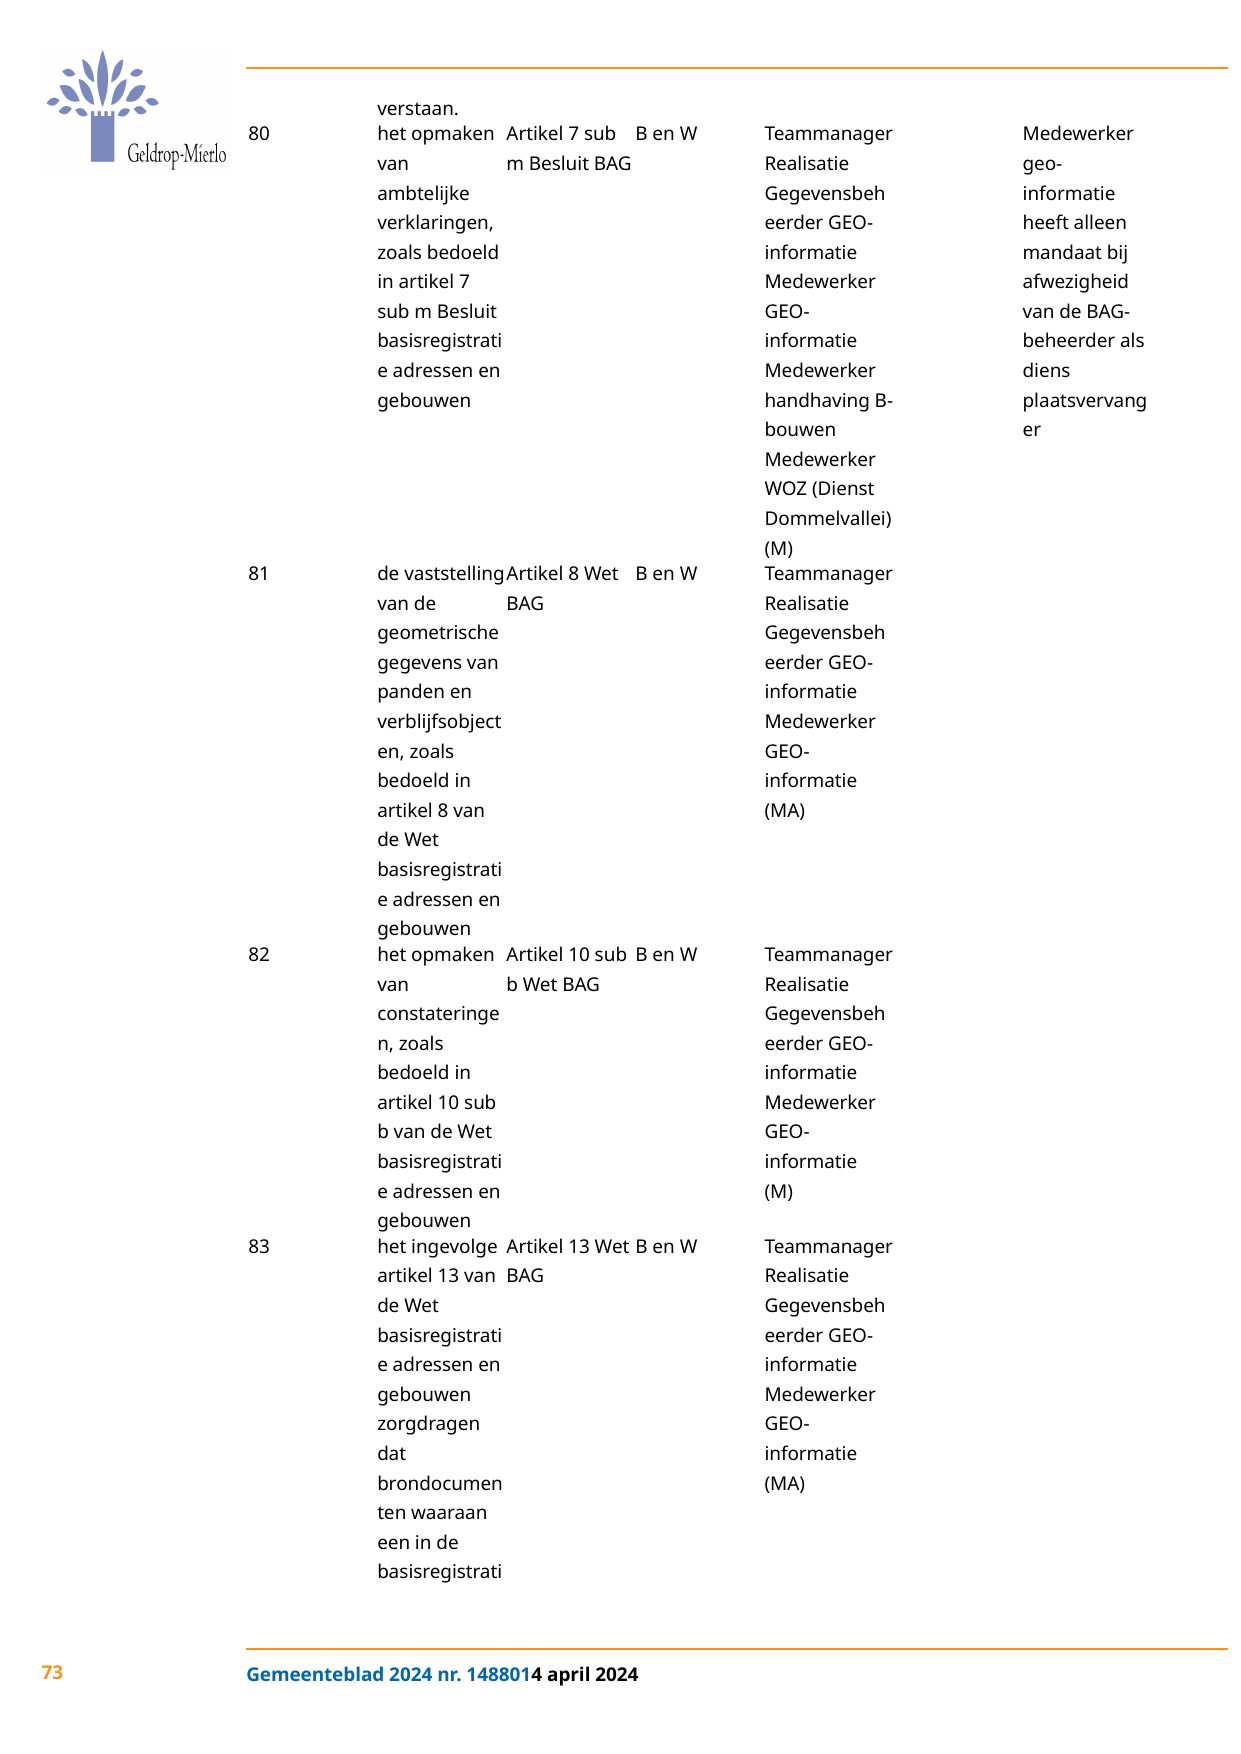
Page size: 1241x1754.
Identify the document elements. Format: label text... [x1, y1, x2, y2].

table_cell verstaan. [377, 95, 506, 121]
table_cell Artikel 7 sub m Besluit BAG [506, 121, 635, 560]
table_cell [894, 560, 1022, 941]
table_cell [635, 95, 764, 121]
table_cell Artikel 10 sub b Wet BAG [506, 941, 635, 1233]
picture [41, 47, 231, 172]
table_cell Medewerker geo-informatie heeft alleen mandaat bij afwezigheid van de BAG-beheerder als diens plaatsvervanger [1023, 121, 1152, 560]
table_cell B en W [635, 1233, 764, 1584]
table_cell Teammanager Realisatie Gegevensbeheerder GEO-informatie Medewerker GEO-informatie (MA) [764, 560, 893, 941]
table_cell Teammanager Realisatie Gegevensbeheerder GEO-informatie Medewerker GEO-informatie (M) [764, 941, 893, 1233]
table_cell het opmaken van ambtelijke verklaringen, zoals bedoeld in artikel 7 sub m Besluit basisregistratie adressen en gebouwen [377, 121, 506, 560]
table_cell het ingevolge artikel 13 van de Wet basisregistratie adressen en gebouwen zorgdragen dat brondocumenten waaraan een in de basisregistrati [377, 1233, 506, 1584]
table_cell [894, 95, 1022, 121]
table_cell [764, 95, 893, 121]
table_cell B en W [635, 121, 764, 560]
table_cell Artikel 8 Wet BAG [506, 560, 635, 941]
table_cell B en W [635, 941, 764, 1233]
table_cell 80 [248, 121, 377, 560]
table_cell 81 [248, 560, 377, 941]
table_cell [1023, 560, 1152, 941]
table_cell [1023, 1233, 1152, 1584]
table_cell [1023, 95, 1152, 121]
table_cell B en W [635, 560, 764, 941]
table_cell de vaststelling van de geometrische gegevens van panden en verblijfsobjecten, zoals bedoeld in artikel 8 van de Wet basisregistratie adressen en gebouwen [377, 560, 506, 941]
table_cell 82 [248, 941, 377, 1233]
table_cell [894, 1233, 1022, 1584]
table_cell Teammanager Realisatie Gegevensbeheerder GEO-informatie Medewerker GEO-informatie (MA) [764, 1233, 893, 1584]
table_cell [506, 95, 635, 121]
table_cell Artikel 13 Wet BAG [506, 1233, 635, 1584]
table_cell Teammanager Realisatie Gegevensbeheerder GEO-informatie Medewerker GEO-informatie Medewerker handhaving B-bouwen Medewerker WOZ (Dienst Dommelvallei) (M) [764, 121, 893, 560]
table_cell [248, 95, 377, 121]
table_cell 83 [248, 1233, 377, 1584]
table_cell [1023, 941, 1152, 1233]
table_cell [894, 121, 1022, 560]
table_cell [894, 941, 1022, 1233]
table_cell het opmaken van constateringen, zoals bedoeld in artikel 10 sub b van de Wet basisregistratie adressen en gebouwen [377, 941, 506, 1233]
